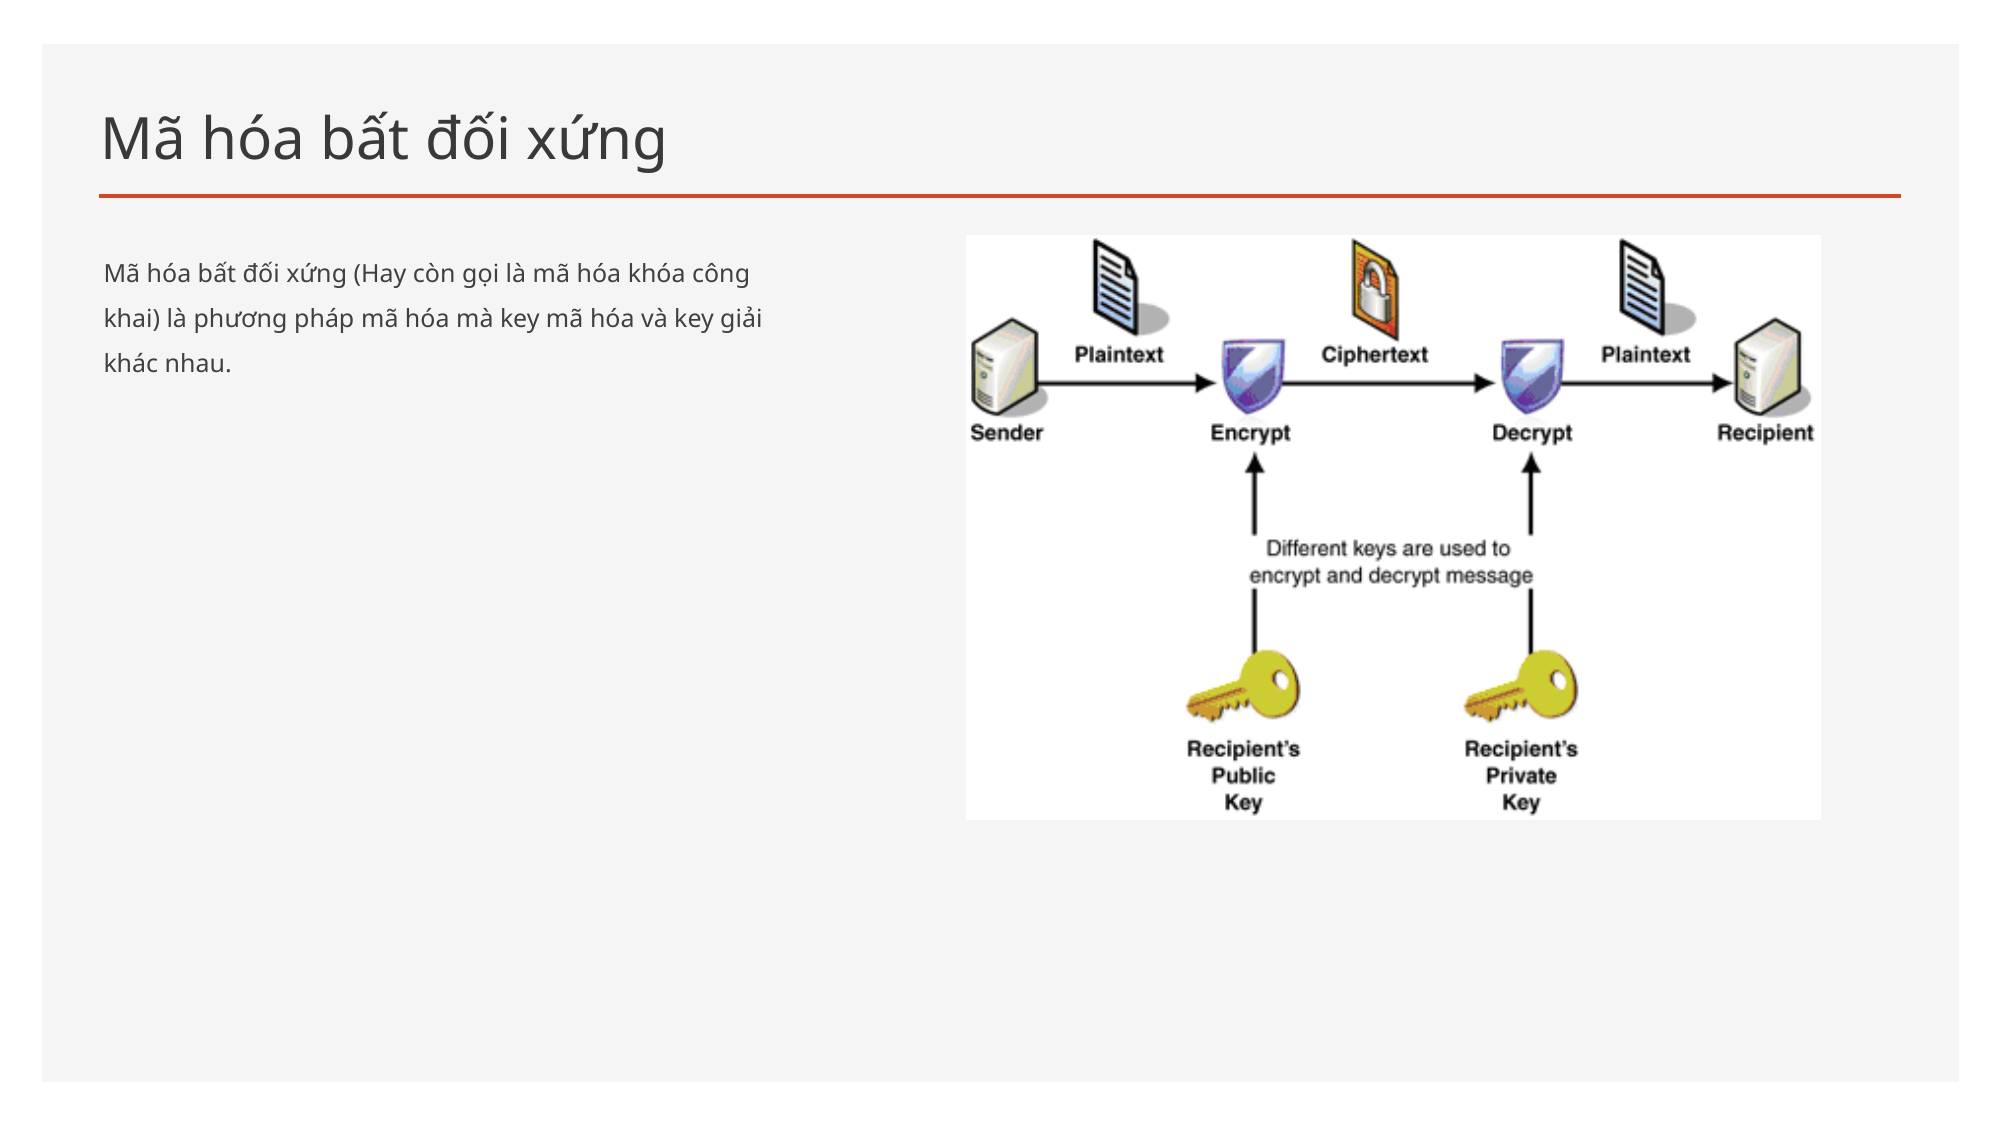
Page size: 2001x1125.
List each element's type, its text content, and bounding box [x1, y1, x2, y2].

list Mã hóa bất đối xứng (Hay còn gọi là mã hóa khóa công khai) là phương pháp mã hóa mà key mã hóa và key giải khác nhau. [88, 235, 814, 889]
picture [966, 235, 1821, 820]
title Mã hóa bất đối xứng [85, 73, 1214, 179]
